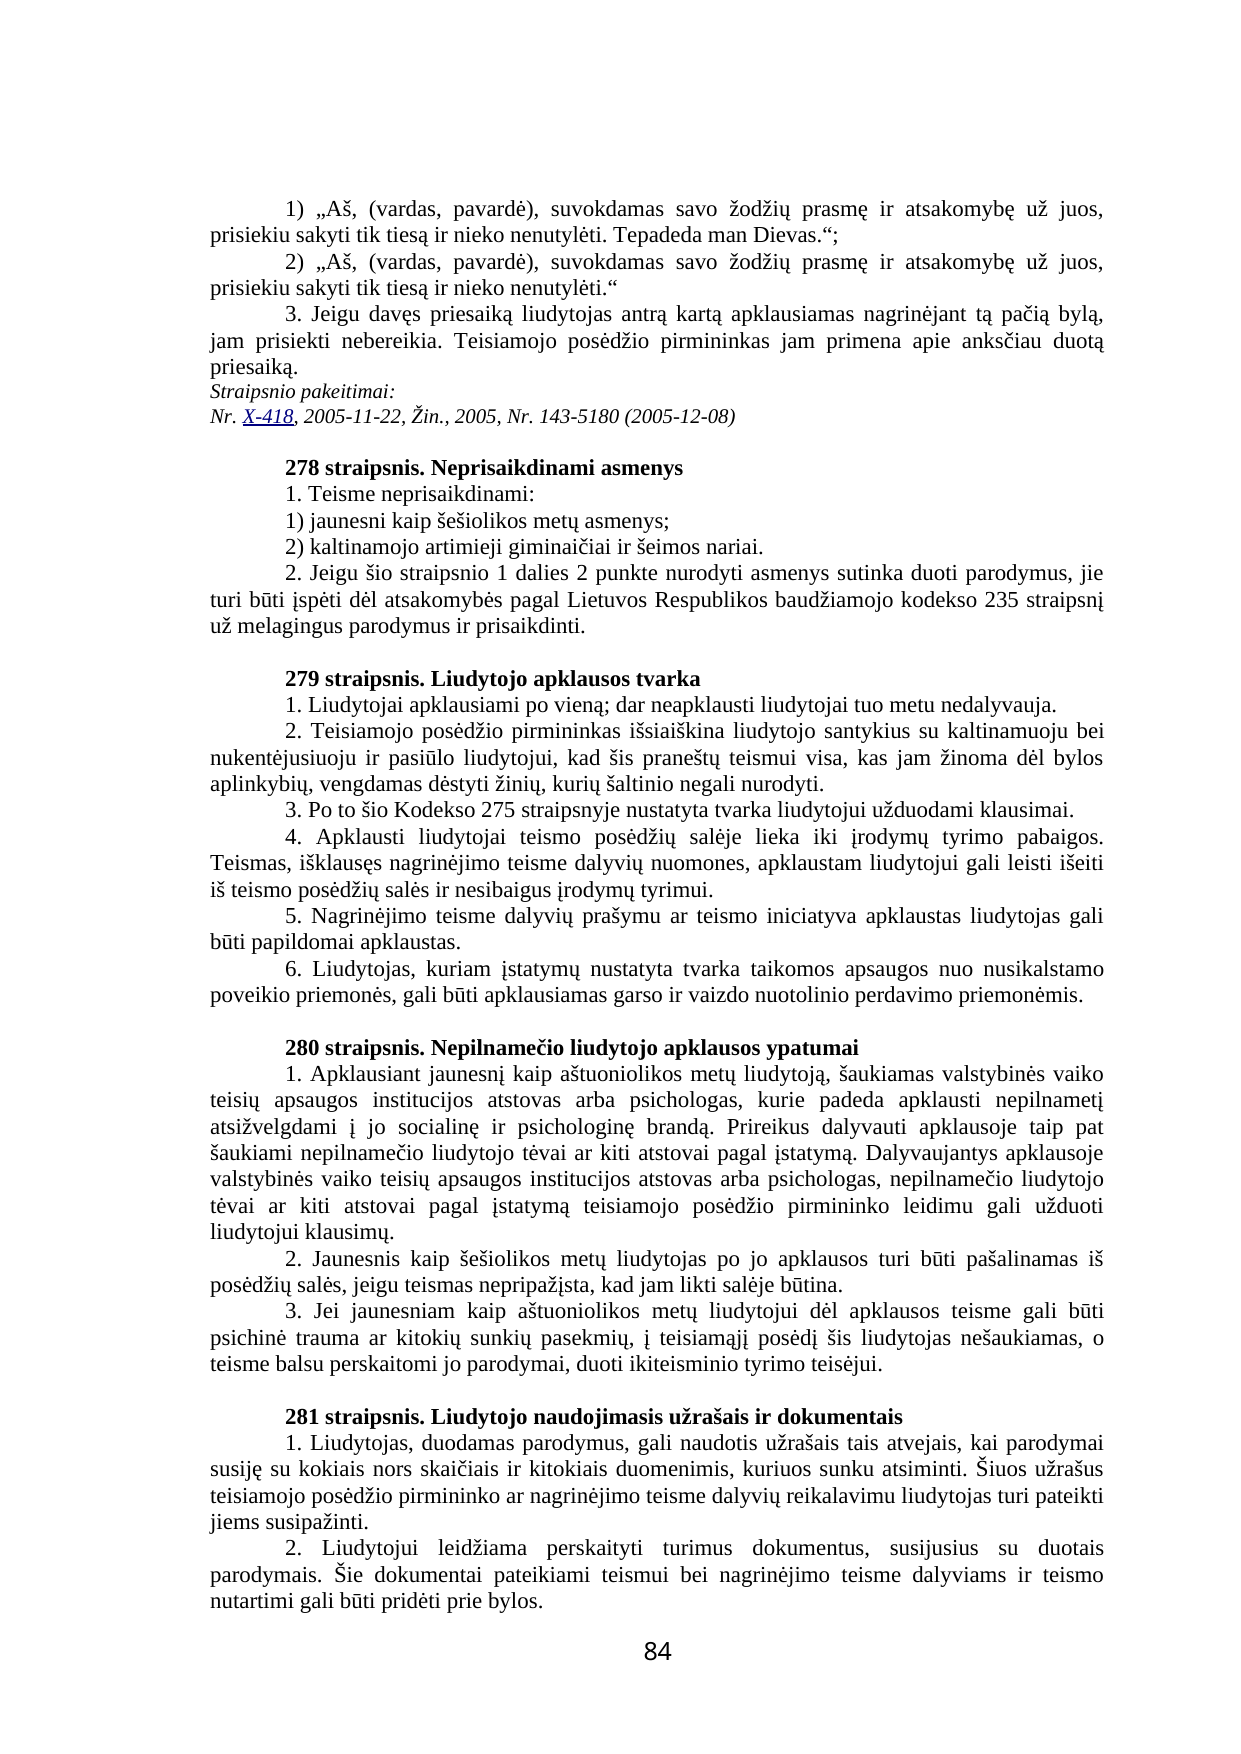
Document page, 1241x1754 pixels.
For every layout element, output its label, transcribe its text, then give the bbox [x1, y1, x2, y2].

text 281 straipsnis. Liudytojo naudojimasis užrašais ir dokumentais [210, 1403, 1106, 1429]
text 2. Jeigu šio straipsnio 1 dalies 2 punkte nurodyti asmenys sutinka duoti parodymus, jie turi būti įspėti dėl atsakomybės pagal Lietuvos Respublikos baudžiamojo kodekso 235 straipsnį už melagingus parodymus ir prisaikdinti. [210, 559, 1106, 638]
text 1. Liudytojai apklausiami po vieną; dar neapklausti liudytojai tuo metu nedalyvauja. [210, 691, 1106, 717]
text 2) „Aš, (vardas, pavardė), suvokdamas savo žodžių prasmę ir atsakomybę už juos, prisiekiu sakyti tik tiesą ir nieko nenutylėti.“ [210, 248, 1106, 300]
text 5. Nagrinėjimo teisme dalyvių prašymu ar teismo iniciatyva apklaustas liudytojas gali būti papildomai apklaustas. [210, 902, 1106, 955]
text 280 straipsnis. Nepilnamečio liudytojo apklausos ypatumai [210, 1034, 1106, 1060]
text 1. Teisme neprisaikdinami: [210, 480, 1106, 507]
text 1) „Aš, (vardas, pavardė), suvokdamas savo žodžių prasmę ir atsakomybę už juos, prisiekiu sakyti tik tiesą ir nieko nenutylėti. Tepadeda man Dievas.“; [210, 195, 1106, 248]
text 6. Liudytojas, kuriam įstatymų nustatyta tvarka taikomos apsaugos nuo nusikalstamo poveikio priemonės, gali būti apklausiamas garso ir vaizdo nuotolinio perdavimo priemonėmis. [210, 955, 1106, 1007]
text Straipsnio pakeitimai: [210, 379, 1106, 403]
text 1. Apklausiant jaunesnį kaip aštuoniolikos metų liudytoją, šaukiamas valstybinės vaiko teisių apsaugos institucijos atstovas arba psichologas, kurie padeda apklausti nepilnametį atsižvelgdami į jo socialinę ir psichologinę brandą. Prireikus dalyvauti apklausoje taip pat šaukiami nepilnamečio liudytojo tėvai ar kiti atstovai pagal įstatymą. Dalyvaujantys apklausoje valstybinės vaiko teisių apsaugos institucijos atstovas arba psichologas, nepilnamečio liudytojo tėvai ar kiti atstovai pagal įstatymą teisiamojo posėdžio pirmininko leidimu gali užduoti liudytojui klausimų. [210, 1060, 1106, 1244]
text 3. Jeigu davęs priesaiką liudytojas antrą kartą apklausiamas nagrinėjant tą pačią bylą, jam prisiekti nebereikia. Teisiamojo posėdžio pirmininkas jam primena apie anksčiau duotą priesaiką. [210, 300, 1106, 379]
text 2) kaltinamojo artimieji giminaičiai ir šeimos nariai. [210, 533, 1106, 559]
text 2. Jaunesnis kaip šešiolikos metų liudytojas po jo apklausos turi būti pašalinamas iš posėdžių salės, jeigu teismas nepripažįsta, kad jam likti salėje būtina. [210, 1244, 1106, 1297]
text 278 straipsnis. Neprisaikdinami asmenys [210, 454, 1106, 480]
text 3. Po to šio Kodekso 275 straipsnyje nustatyta tvarka liudytojui užduodami klausimai. [210, 797, 1106, 823]
text 3. Jei jaunesniam kaip aštuoniolikos metų liudytojui dėl apklausos teisme gali būti psichinė trauma ar kitokių sunkių pasekmių, į teisiamąjį posėdį šis liudytojas nešaukiamas, o teisme balsu perskaitomi jo parodymai, duoti ikiteisminio tyrimo teisėjui. [210, 1297, 1106, 1376]
text 279 straipsnis. Liudytojo apklausos tvarka [210, 665, 1106, 691]
text Nr. X-418, 2005-11-22, Žin., 2005, Nr. 143-5180 (2005-12-08) [210, 403, 1106, 428]
text 1. Liudytojas, duodamas parodymus, gali naudotis užrašais tais atvejais, kai parodymai susiję su kokiais nors skaičiais ir kitokiais duomenimis, kuriuos sunku atsiminti. Šiuos užrašus teisiamojo posėdžio pirmininko ar nagrinėjimo teisme dalyvių reikalavimu liudytojas turi pateikti jiems susipažinti. [210, 1429, 1106, 1534]
text 2. Liudytojui leidžiama perskaityti turimus dokumentus, susijusius su duotais parodymais. Šie dokumentai pateikiami teismui bei nagrinėjimo teisme dalyviams ir teismo nutartimi gali būti pridėti prie bylos. [210, 1534, 1106, 1613]
text 1) jaunesni kaip šešiolikos metų asmenys; [210, 507, 1106, 533]
text 4. Apklausti liudytojai teismo posėdžių salėje lieka iki įrodymų tyrimo pabaigos. Teismas, išklausęs nagrinėjimo teisme dalyvių nuomones, apklaustam liudytojui gali leisti išeiti iš teismo posėdžių salės ir nesibaigus įrodymų tyrimui. [210, 823, 1106, 902]
text 2. Teisiamojo posėdžio pirmininkas išsiaiškina liudytojo santykius su kaltinamuoju bei nukentėjusiuoju ir pasiūlo liudytojui, kad šis praneštų teismui visa, kas jam žinoma dėl bylos aplinkybių, vengdamas dėstyti žinių, kurių šaltinio negali nurodyti. [210, 717, 1106, 797]
